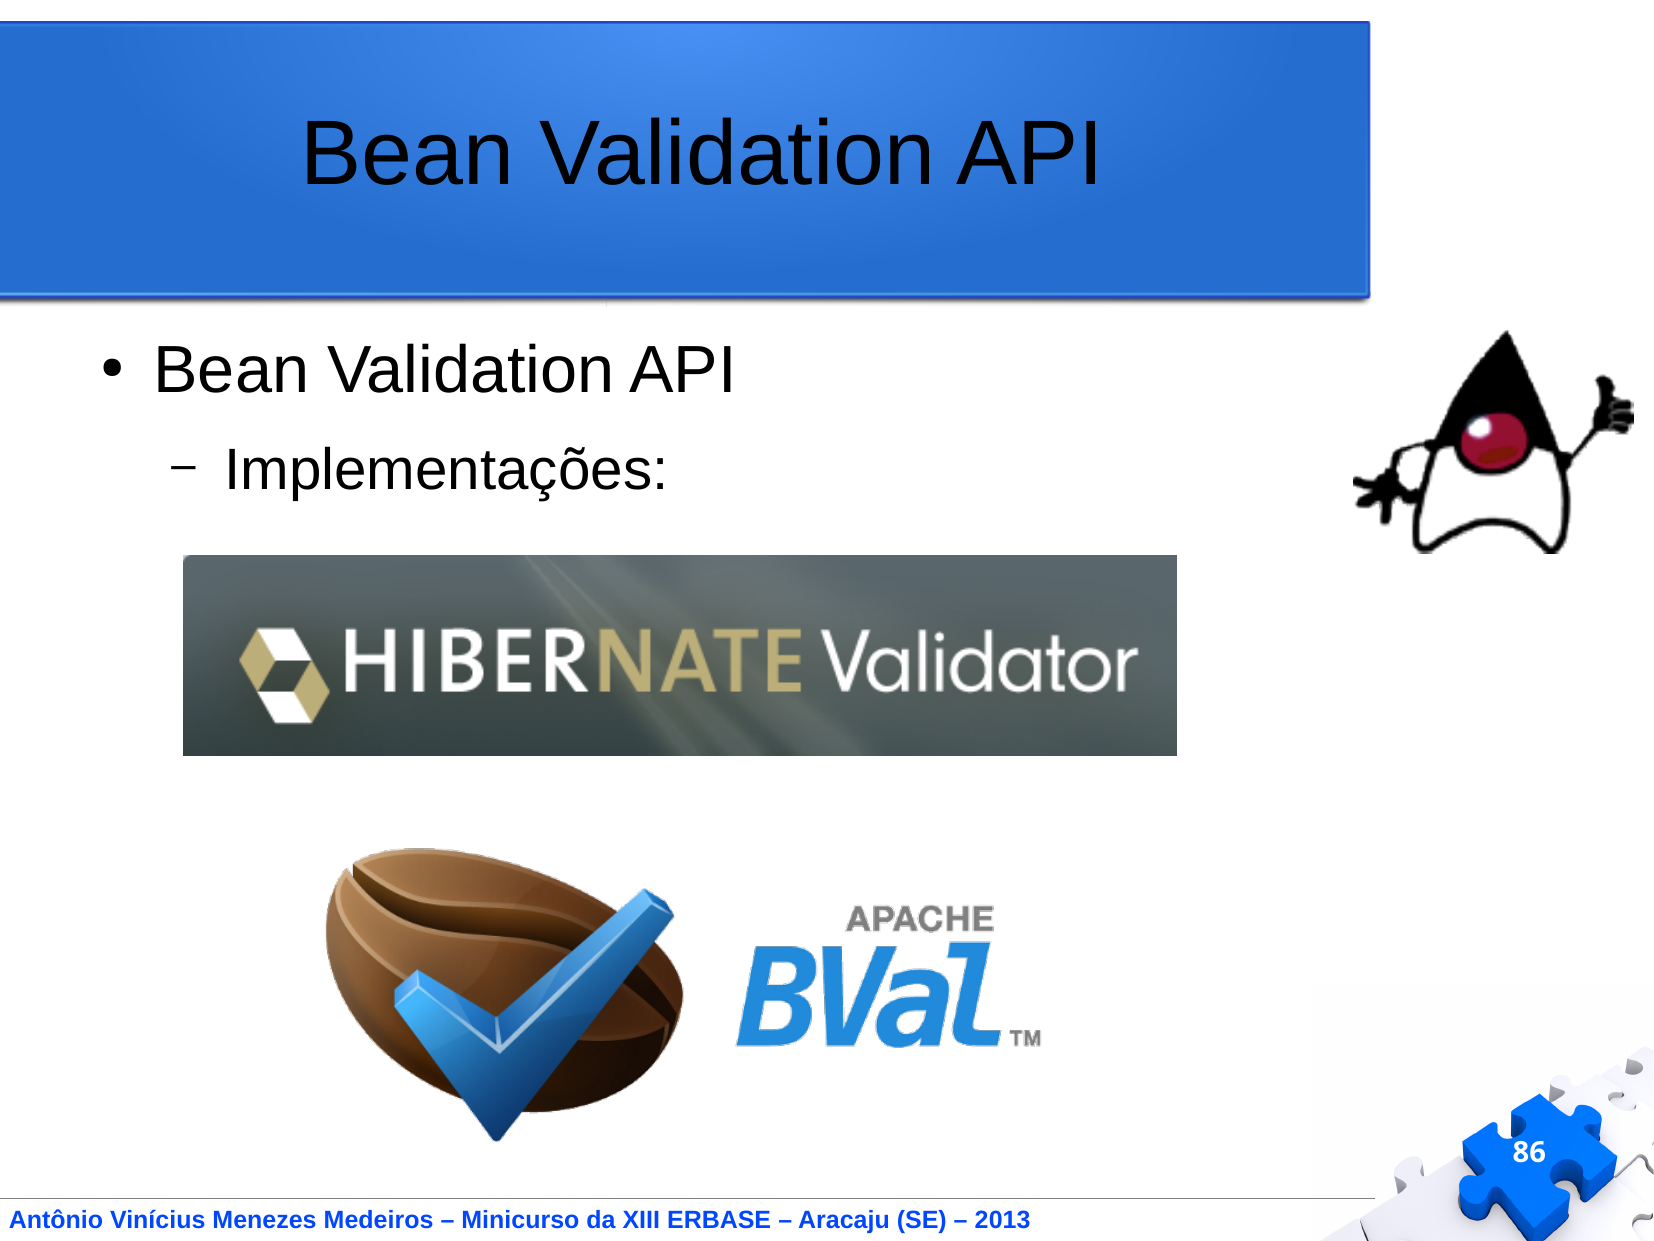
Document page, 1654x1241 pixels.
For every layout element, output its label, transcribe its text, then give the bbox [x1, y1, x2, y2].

picture [183, 555, 1177, 757]
picture [1353, 330, 1634, 554]
title Bean Validation API [82, 49, 1323, 257]
list Bean Validation API Implementações: [82, 332, 1356, 1182]
picture [1311, 983, 1654, 1241]
picture [0, 21, 1375, 307]
picture [318, 838, 1052, 1153]
